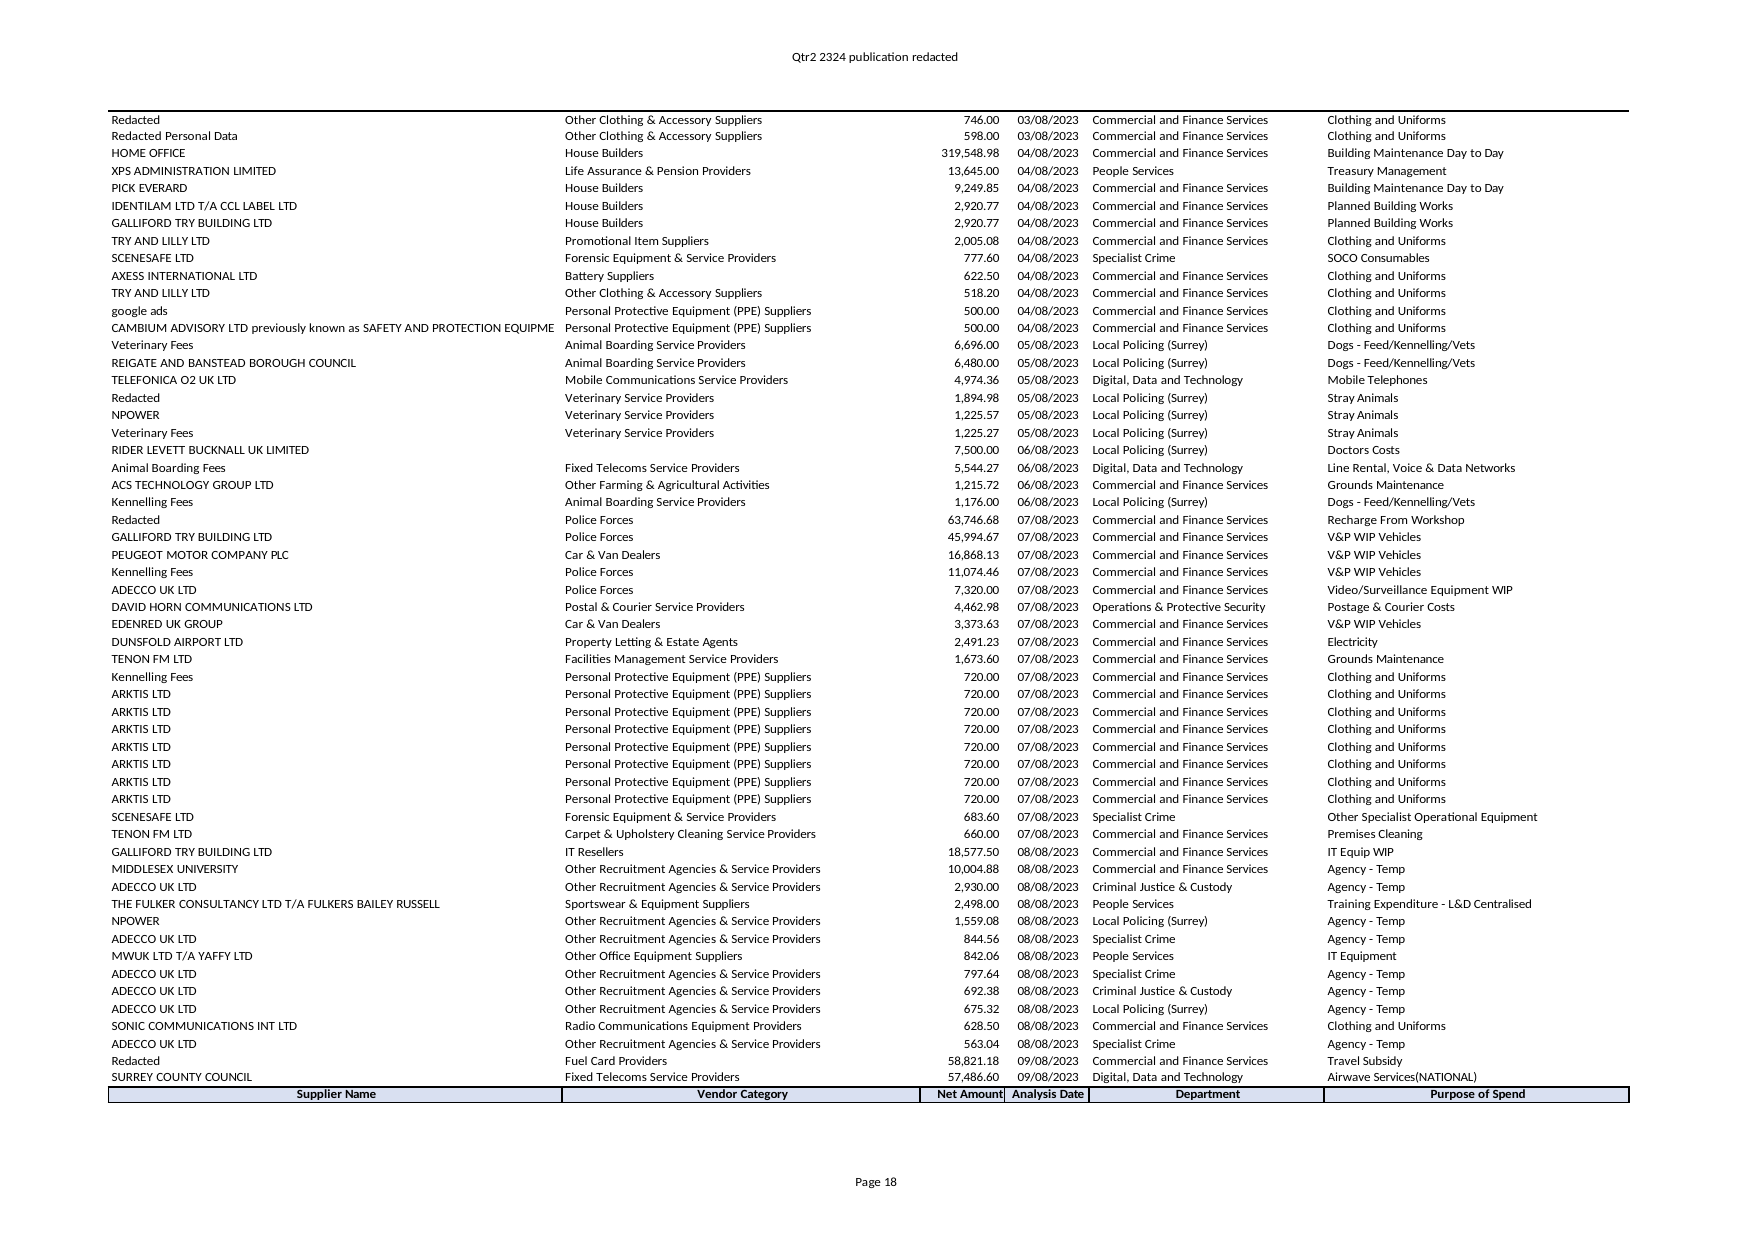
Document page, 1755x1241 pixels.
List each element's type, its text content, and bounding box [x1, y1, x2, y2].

table_cell Other Office Equipment Suppliers [562, 949, 920, 966]
table_cell Commercial and Finance Services [1089, 512, 1324, 529]
table_cell Redacted [108, 112, 562, 128]
table_cell 720.00 [920, 721, 1004, 739]
table_header Purpose of Spend [1325, 1088, 1628, 1102]
table_cell 09/08/2023 [1004, 1053, 1089, 1071]
table_cell Specialist Crime [1089, 250, 1324, 268]
table_cell Animal Boarding Service Providers [562, 338, 920, 355]
table_cell Redacted [108, 1053, 562, 1071]
table_cell Airwave Services(NATIONAL) [1324, 1071, 1629, 1086]
table_cell Police Forces [562, 582, 920, 599]
table_cell EDENRED UK GROUP [108, 617, 562, 634]
table_cell 07/08/2023 [1004, 809, 1089, 826]
table_cell 720.00 [920, 756, 1004, 774]
table_cell 06/08/2023 [1004, 495, 1089, 512]
table_cell Kennelling Fees [108, 669, 562, 687]
table_cell Commercial and Finance Services [1089, 739, 1324, 756]
table_cell 1,225.27 [920, 425, 1004, 442]
table_cell Personal Protective Equipment (PPE) Suppliers [562, 687, 920, 704]
table_cell 07/08/2023 [1004, 529, 1089, 547]
table_cell Redacted [108, 390, 562, 407]
table_cell 842.06 [920, 949, 1004, 966]
table_cell 720.00 [920, 704, 1004, 721]
table_cell Stray Animals [1324, 407, 1629, 425]
table_cell 08/08/2023 [1004, 844, 1089, 861]
table_cell Car & Van Dealers [562, 547, 920, 564]
table_cell Agency - Temp [1324, 861, 1629, 879]
table_cell ARKTIS LTD [108, 721, 562, 739]
table_cell google ads [108, 303, 562, 320]
table_cell Veterinary Fees [108, 338, 562, 355]
table_cell 563.04 [920, 1036, 1004, 1053]
table_cell Battery Suppliers [562, 268, 920, 285]
table_cell Local Policing (Surrey) [1089, 495, 1324, 512]
table_cell 08/08/2023 [1004, 931, 1089, 948]
table_header Supplier Name [109, 1088, 561, 1102]
table_cell Commercial and Finance Services [1089, 285, 1324, 303]
table_cell 04/08/2023 [1004, 163, 1089, 181]
table_cell 04/08/2023 [1004, 146, 1089, 163]
table_cell ARKTIS LTD [108, 791, 562, 809]
table_cell Personal Protective Equipment (PPE) Suppliers [562, 774, 920, 791]
table_cell Other Clothing & Accessory Suppliers [562, 128, 920, 146]
table_cell Mobile Telephones [1324, 372, 1629, 390]
table_cell [562, 442, 920, 460]
table_cell Agency - Temp [1324, 984, 1629, 1001]
table_cell 08/08/2023 [1004, 949, 1089, 966]
table_cell V&P WIP Vehicles [1324, 617, 1629, 634]
table_cell 45,994.67 [920, 529, 1004, 547]
table_cell 797.64 [920, 966, 1004, 983]
table_cell 57,486.60 [920, 1071, 1004, 1086]
table_cell Clothing and Uniforms [1324, 704, 1629, 721]
table_cell Redacted Personal Data [108, 128, 562, 146]
table_cell Clothing and Uniforms [1324, 791, 1629, 809]
table_cell Commercial and Finance Services [1089, 215, 1324, 233]
table_cell 04/08/2023 [1004, 268, 1089, 285]
table_cell NPOWER [108, 914, 562, 931]
table_cell Postage & Courier Costs [1324, 599, 1629, 617]
table_cell 05/08/2023 [1004, 355, 1089, 372]
table_cell Veterinary Fees [108, 425, 562, 442]
table_cell TRY AND LILLY LTD [108, 233, 562, 250]
table_cell 720.00 [920, 687, 1004, 704]
table_cell ACS TECHNOLOGY GROUP LTD [108, 477, 562, 494]
table_cell Agency - Temp [1324, 879, 1629, 896]
table_cell Animal Boarding Service Providers [562, 355, 920, 372]
table_cell Kennelling Fees [108, 495, 562, 512]
table_cell 04/08/2023 [1004, 285, 1089, 303]
table_cell Clothing and Uniforms [1324, 233, 1629, 250]
table_cell 07/08/2023 [1004, 669, 1089, 687]
table_cell Commercial and Finance Services [1089, 128, 1324, 146]
table_cell 08/08/2023 [1004, 914, 1089, 931]
table_cell Forensic Equipment & Service Providers [562, 250, 920, 268]
table_cell Veterinary Service Providers [562, 425, 920, 442]
table_cell Clothing and Uniforms [1324, 739, 1629, 756]
table_cell 7,320.00 [920, 582, 1004, 599]
table_cell 1,894.98 [920, 390, 1004, 407]
table_cell 2,930.00 [920, 879, 1004, 896]
table_cell 500.00 [920, 303, 1004, 320]
table_cell Commercial and Finance Services [1089, 774, 1324, 791]
table_cell 13,645.00 [920, 163, 1004, 181]
table_cell Other Recruitment Agencies & Service Providers [562, 1001, 920, 1018]
table_cell Commercial and Finance Services [1089, 652, 1324, 669]
table_cell Local Policing (Surrey) [1089, 355, 1324, 372]
table_cell IT Resellers [562, 844, 920, 861]
table_cell Forensic Equipment & Service Providers [562, 809, 920, 826]
table_cell 07/08/2023 [1004, 687, 1089, 704]
table_cell Other Specialist Operational Equipment [1324, 809, 1629, 826]
table_cell MIDDLESEX UNIVERSITY [108, 861, 562, 879]
table_cell Clothing and Uniforms [1324, 756, 1629, 774]
table_cell 07/08/2023 [1004, 617, 1089, 634]
table_cell 720.00 [920, 791, 1004, 809]
table_cell Personal Protective Equipment (PPE) Suppliers [562, 303, 920, 320]
table_cell 2,491.23 [920, 634, 1004, 652]
table_cell ADECCO UK LTD [108, 582, 562, 599]
table_cell Specialist Crime [1089, 1036, 1324, 1053]
table_cell 683.60 [920, 809, 1004, 826]
table_cell 500.00 [920, 320, 1004, 337]
table_cell Other Recruitment Agencies & Service Providers [562, 879, 920, 896]
table_cell V&P WIP Vehicles [1324, 547, 1629, 564]
table_cell Commercial and Finance Services [1089, 233, 1324, 250]
table_cell Local Policing (Surrey) [1089, 914, 1324, 931]
table_cell Kennelling Fees [108, 564, 562, 582]
table_cell Sportswear & Equipment Suppliers [562, 896, 920, 913]
table_cell Travel Subsidy [1324, 1053, 1629, 1071]
table_cell Car & Van Dealers [562, 617, 920, 634]
table_cell Commercial and Finance Services [1089, 721, 1324, 739]
table_cell Facilities Management Service Providers [562, 652, 920, 669]
table_cell Commercial and Finance Services [1089, 547, 1324, 564]
table_cell Personal Protective Equipment (PPE) Suppliers [562, 721, 920, 739]
table_cell Treasury Management [1324, 163, 1629, 181]
table_cell Local Policing (Surrey) [1089, 442, 1324, 460]
table_cell 04/08/2023 [1004, 233, 1089, 250]
table_cell 9,249.85 [920, 181, 1004, 198]
table_cell Other Farming & Agricultural Activities [562, 477, 920, 494]
table_cell Grounds Maintenance [1324, 652, 1629, 669]
table_cell 720.00 [920, 774, 1004, 791]
table_cell 07/08/2023 [1004, 826, 1089, 844]
table_cell ARKTIS LTD [108, 756, 562, 774]
table_header Vendor Category [563, 1088, 919, 1102]
table_cell AXESS INTERNATIONAL LTD [108, 268, 562, 285]
table_cell 58,821.18 [920, 1053, 1004, 1071]
table_cell Commercial and Finance Services [1089, 791, 1324, 809]
table_cell Dogs - Feed/Kennelling/Vets [1324, 495, 1629, 512]
table_cell 03/08/2023 [1004, 112, 1089, 128]
table_cell 04/08/2023 [1004, 303, 1089, 320]
table_cell Personal Protective Equipment (PPE) Suppliers [562, 704, 920, 721]
table_cell Commercial and Finance Services [1089, 146, 1324, 163]
table_cell Other Recruitment Agencies & Service Providers [562, 861, 920, 879]
table_cell 720.00 [920, 669, 1004, 687]
table_cell 3,373.63 [920, 617, 1004, 634]
table_cell REIGATE AND BANSTEAD BOROUGH COUNCIL [108, 355, 562, 372]
table_cell 518.20 [920, 285, 1004, 303]
table_cell Clothing and Uniforms [1324, 687, 1629, 704]
table_cell Other Recruitment Agencies & Service Providers [562, 931, 920, 948]
table_cell Commercial and Finance Services [1089, 303, 1324, 320]
table_cell 844.56 [920, 931, 1004, 948]
table_cell ADECCO UK LTD [108, 931, 562, 948]
table_cell Planned Building Works [1324, 198, 1629, 215]
table_cell 07/08/2023 [1004, 739, 1089, 756]
table_cell SCENESAFE LTD [108, 250, 562, 268]
table_cell Clothing and Uniforms [1324, 285, 1629, 303]
table_cell Clothing and Uniforms [1324, 320, 1629, 337]
table_cell 04/08/2023 [1004, 215, 1089, 233]
table_cell 08/08/2023 [1004, 896, 1089, 913]
table_cell DUNSFOLD AIRPORT LTD [108, 634, 562, 652]
table_cell 07/08/2023 [1004, 634, 1089, 652]
table_cell Fuel Card Providers [562, 1053, 920, 1071]
table_cell 777.60 [920, 250, 1004, 268]
table_cell Personal Protective Equipment (PPE) Suppliers [562, 791, 920, 809]
table_cell House Builders [562, 146, 920, 163]
table_cell 598.00 [920, 128, 1004, 146]
table_cell 660.00 [920, 826, 1004, 844]
table_cell Doctors Costs [1324, 442, 1629, 460]
table_cell Commercial and Finance Services [1089, 704, 1324, 721]
table_cell Stray Animals [1324, 390, 1629, 407]
table_cell Police Forces [562, 512, 920, 529]
table_cell Commercial and Finance Services [1089, 1053, 1324, 1071]
table_cell Electricity [1324, 634, 1629, 652]
table_cell 08/08/2023 [1004, 1001, 1089, 1018]
table_cell 05/08/2023 [1004, 338, 1089, 355]
table_cell Commercial and Finance Services [1089, 844, 1324, 861]
table_cell 08/08/2023 [1004, 1036, 1089, 1053]
table_cell Commercial and Finance Services [1089, 268, 1324, 285]
table_cell CAMBIUM ADVISORY LTD previously known as SAFETY AND PROTECTION EQUIPME [108, 320, 562, 337]
table_cell Animal Boarding Service Providers [562, 495, 920, 512]
table_cell 746.00 [920, 112, 1004, 128]
table_header Analysis Date [1005, 1088, 1088, 1102]
table_cell 07/08/2023 [1004, 512, 1089, 529]
table_cell Operations & Protective Security [1089, 599, 1324, 617]
table_cell Promotional Item Suppliers [562, 233, 920, 250]
table_cell 07/08/2023 [1004, 756, 1089, 774]
table_cell IT Equipment [1324, 949, 1629, 966]
table_cell IDENTILAM LTD T/A CCL LABEL LTD [108, 198, 562, 215]
table_cell Agency - Temp [1324, 1001, 1629, 1018]
table_cell 622.50 [920, 268, 1004, 285]
table_cell SOCO Consumables [1324, 250, 1629, 268]
table_cell 05/08/2023 [1004, 425, 1089, 442]
table_cell 06/08/2023 [1004, 460, 1089, 477]
table_cell 04/08/2023 [1004, 181, 1089, 198]
table_cell THE FULKER CONSULTANCY LTD T/A FULKERS BAILEY RUSSELL [108, 896, 562, 913]
table_cell 08/08/2023 [1004, 861, 1089, 879]
table_cell 6,480.00 [920, 355, 1004, 372]
table_cell 05/08/2023 [1004, 390, 1089, 407]
table_cell Personal Protective Equipment (PPE) Suppliers [562, 320, 920, 337]
table_cell Commercial and Finance Services [1089, 112, 1324, 128]
table_cell 1,673.60 [920, 652, 1004, 669]
table_cell DAVID HORN COMMUNICATIONS LTD [108, 599, 562, 617]
table_cell Training Expenditure - L&D Centralised [1324, 896, 1629, 913]
table_cell ADECCO UK LTD [108, 1036, 562, 1053]
table_cell Commercial and Finance Services [1089, 634, 1324, 652]
table_cell PEUGEOT MOTOR COMPANY PLC [108, 547, 562, 564]
table_cell Criminal Justice & Custody [1089, 984, 1324, 1001]
table_cell Dogs - Feed/Kennelling/Vets [1324, 355, 1629, 372]
table_cell Commercial and Finance Services [1089, 320, 1324, 337]
table_cell Local Policing (Surrey) [1089, 338, 1324, 355]
table_cell 1,225.57 [920, 407, 1004, 425]
table_cell 4,462.98 [920, 599, 1004, 617]
table_cell Digital, Data and Technology [1089, 372, 1324, 390]
table_cell Digital, Data and Technology [1089, 460, 1324, 477]
table_cell Personal Protective Equipment (PPE) Suppliers [562, 756, 920, 774]
table_cell Fixed Telecoms Service Providers [562, 1071, 920, 1086]
table_cell Criminal Justice & Custody [1089, 879, 1324, 896]
table_cell 6,696.00 [920, 338, 1004, 355]
table_cell 1,176.00 [920, 495, 1004, 512]
table_cell Agency - Temp [1324, 966, 1629, 983]
table_cell GALLIFORD TRY BUILDING LTD [108, 844, 562, 861]
table_cell Specialist Crime [1089, 809, 1324, 826]
table_cell GALLIFORD TRY BUILDING LTD [108, 215, 562, 233]
table_cell 07/08/2023 [1004, 582, 1089, 599]
table_cell 05/08/2023 [1004, 372, 1089, 390]
table_cell Other Recruitment Agencies & Service Providers [562, 1036, 920, 1053]
table_cell 03/08/2023 [1004, 128, 1089, 146]
table_cell Carpet & Upholstery Cleaning Service Providers [562, 826, 920, 844]
table_cell Recharge From Workshop [1324, 512, 1629, 529]
table_cell 319,548.98 [920, 146, 1004, 163]
table_cell 07/08/2023 [1004, 599, 1089, 617]
table_cell Commercial and Finance Services [1089, 669, 1324, 687]
table_cell PICK EVERARD [108, 181, 562, 198]
table_cell Mobile Communications Service Providers [562, 372, 920, 390]
table_cell Property Letting & Estate Agents [562, 634, 920, 652]
table_cell 628.50 [920, 1018, 1004, 1036]
table_cell V&P WIP Vehicles [1324, 529, 1629, 547]
table_cell Commercial and Finance Services [1089, 617, 1324, 634]
table_cell Commercial and Finance Services [1089, 477, 1324, 494]
table_cell ADECCO UK LTD [108, 966, 562, 983]
table_cell 4,974.36 [920, 372, 1004, 390]
table_cell ADECCO UK LTD [108, 879, 562, 896]
table_cell ARKTIS LTD [108, 704, 562, 721]
table_cell TENON FM LTD [108, 652, 562, 669]
table_cell Commercial and Finance Services [1089, 198, 1324, 215]
table_cell Clothing and Uniforms [1324, 128, 1629, 146]
table_cell Clothing and Uniforms [1324, 268, 1629, 285]
table_cell Premises Cleaning [1324, 826, 1629, 844]
table_cell Local Policing (Surrey) [1089, 425, 1324, 442]
table_cell Other Recruitment Agencies & Service Providers [562, 966, 920, 983]
table_cell Commercial and Finance Services [1089, 1018, 1324, 1036]
table_cell ADECCO UK LTD [108, 984, 562, 1001]
table_cell Clothing and Uniforms [1324, 774, 1629, 791]
table_cell Planned Building Works [1324, 215, 1629, 233]
table_cell Clothing and Uniforms [1324, 303, 1629, 320]
table_cell SURREY COUNTY COUNCIL [108, 1071, 562, 1086]
table_cell 18,577.50 [920, 844, 1004, 861]
table_cell Specialist Crime [1089, 966, 1324, 983]
table_cell 04/08/2023 [1004, 320, 1089, 337]
table_cell Agency - Temp [1324, 914, 1629, 931]
table_cell Radio Communications Equipment Providers [562, 1018, 920, 1036]
table_cell Grounds Maintenance [1324, 477, 1629, 494]
table_cell 2,498.00 [920, 896, 1004, 913]
table_cell Video/Surveillance Equipment WIP [1324, 582, 1629, 599]
table_cell 07/08/2023 [1004, 652, 1089, 669]
table_cell 07/08/2023 [1004, 721, 1089, 739]
table_cell 720.00 [920, 739, 1004, 756]
table_cell Line Rental, Voice & Data Networks [1324, 460, 1629, 477]
table_cell 07/08/2023 [1004, 774, 1089, 791]
table_cell People Services [1089, 163, 1324, 181]
table_cell Postal & Courier Service Providers [562, 599, 920, 617]
table_cell Other Clothing & Accessory Suppliers [562, 112, 920, 128]
table_cell 10,004.88 [920, 861, 1004, 879]
table_cell 5,544.27 [920, 460, 1004, 477]
table_cell Veterinary Service Providers [562, 390, 920, 407]
table_cell Commercial and Finance Services [1089, 756, 1324, 774]
table_cell Commercial and Finance Services [1089, 861, 1324, 879]
table_cell Police Forces [562, 529, 920, 547]
table_cell House Builders [562, 198, 920, 215]
table_cell 07/08/2023 [1004, 704, 1089, 721]
table_cell Veterinary Service Providers [562, 407, 920, 425]
table_cell 7,500.00 [920, 442, 1004, 460]
table_cell Building Maintenance Day to Day [1324, 146, 1629, 163]
table_cell Specialist Crime [1089, 931, 1324, 948]
table_cell Commercial and Finance Services [1089, 564, 1324, 582]
table_cell 07/08/2023 [1004, 547, 1089, 564]
table_cell SCENESAFE LTD [108, 809, 562, 826]
table_cell 04/08/2023 [1004, 198, 1089, 215]
table_cell 2,005.08 [920, 233, 1004, 250]
table_cell Life Assurance & Pension Providers [562, 163, 920, 181]
table_cell Commercial and Finance Services [1089, 826, 1324, 844]
table_cell RIDER LEVETT BUCKNALL UK LIMITED [108, 442, 562, 460]
table_cell Personal Protective Equipment (PPE) Suppliers [562, 669, 920, 687]
table_cell Other Recruitment Agencies & Service Providers [562, 914, 920, 931]
table_cell 09/08/2023 [1004, 1071, 1089, 1086]
table_cell Personal Protective Equipment (PPE) Suppliers [562, 739, 920, 756]
table_cell Local Policing (Surrey) [1089, 390, 1324, 407]
table_cell 1,559.08 [920, 914, 1004, 931]
table_cell Agency - Temp [1324, 1036, 1629, 1053]
table_cell 2,920.77 [920, 215, 1004, 233]
table_cell 04/08/2023 [1004, 250, 1089, 268]
table_cell 05/08/2023 [1004, 407, 1089, 425]
table_cell 08/08/2023 [1004, 879, 1089, 896]
table_cell 675.32 [920, 1001, 1004, 1018]
table_cell SONIC COMMUNICATIONS INT LTD [108, 1018, 562, 1036]
table_cell 692.38 [920, 984, 1004, 1001]
table_cell House Builders [562, 215, 920, 233]
table_cell 16,868.13 [920, 547, 1004, 564]
table_cell MWUK LTD T/A YAFFY LTD [108, 949, 562, 966]
table_cell Police Forces [562, 564, 920, 582]
table_cell People Services [1089, 896, 1324, 913]
table_cell Other Recruitment Agencies & Service Providers [562, 984, 920, 1001]
table_cell Digital, Data and Technology [1089, 1071, 1324, 1086]
table_cell NPOWER [108, 407, 562, 425]
table_header Department [1090, 1088, 1323, 1102]
table_cell IT Equip WIP [1324, 844, 1629, 861]
table_cell TENON FM LTD [108, 826, 562, 844]
table_cell Commercial and Finance Services [1089, 582, 1324, 599]
table_cell 06/08/2023 [1004, 442, 1089, 460]
table_cell People Services [1089, 949, 1324, 966]
table_cell Building Maintenance Day to Day [1324, 181, 1629, 198]
table_cell Clothing and Uniforms [1324, 1018, 1629, 1036]
table_cell Commercial and Finance Services [1089, 529, 1324, 547]
table_cell 07/08/2023 [1004, 564, 1089, 582]
table_cell Dogs - Feed/Kennelling/Vets [1324, 338, 1629, 355]
table_cell 08/08/2023 [1004, 1018, 1089, 1036]
table_cell ARKTIS LTD [108, 739, 562, 756]
table_cell 08/08/2023 [1004, 966, 1089, 983]
table_cell 08/08/2023 [1004, 984, 1089, 1001]
table_cell Stray Animals [1324, 425, 1629, 442]
table_cell Local Policing (Surrey) [1089, 1001, 1324, 1018]
table_cell ARKTIS LTD [108, 687, 562, 704]
table_cell Animal Boarding Fees [108, 460, 562, 477]
table_cell 1,215.72 [920, 477, 1004, 494]
table_cell V&P WIP Vehicles [1324, 564, 1629, 582]
table_cell ADECCO UK LTD [108, 1001, 562, 1018]
table_cell Clothing and Uniforms [1324, 669, 1629, 687]
table_cell Commercial and Finance Services [1089, 687, 1324, 704]
table_cell Commercial and Finance Services [1089, 181, 1324, 198]
table_cell Redacted [108, 512, 562, 529]
table_cell 11,074.46 [920, 564, 1004, 582]
table_cell TELEFONICA O2 UK LTD [108, 372, 562, 390]
table_cell 2,920.77 [920, 198, 1004, 215]
table_cell Local Policing (Surrey) [1089, 407, 1324, 425]
table_cell HOME OFFICE [108, 146, 562, 163]
table_cell GALLIFORD TRY BUILDING LTD [108, 529, 562, 547]
table_cell TRY AND LILLY LTD [108, 285, 562, 303]
table_cell Agency - Temp [1324, 931, 1629, 948]
table_cell Other Clothing & Accessory Suppliers [562, 285, 920, 303]
table_cell 06/08/2023 [1004, 477, 1089, 494]
table_cell ARKTIS LTD [108, 774, 562, 791]
table_cell Fixed Telecoms Service Providers [562, 460, 920, 477]
table_cell Clothing and Uniforms [1324, 112, 1629, 128]
table_cell XPS ADMINISTRATION LIMITED [108, 163, 562, 181]
table_cell Clothing and Uniforms [1324, 721, 1629, 739]
table_header Net Amount [921, 1088, 1004, 1102]
table_cell House Builders [562, 181, 920, 198]
table_cell 63,746.68 [920, 512, 1004, 529]
table_cell 07/08/2023 [1004, 791, 1089, 809]
